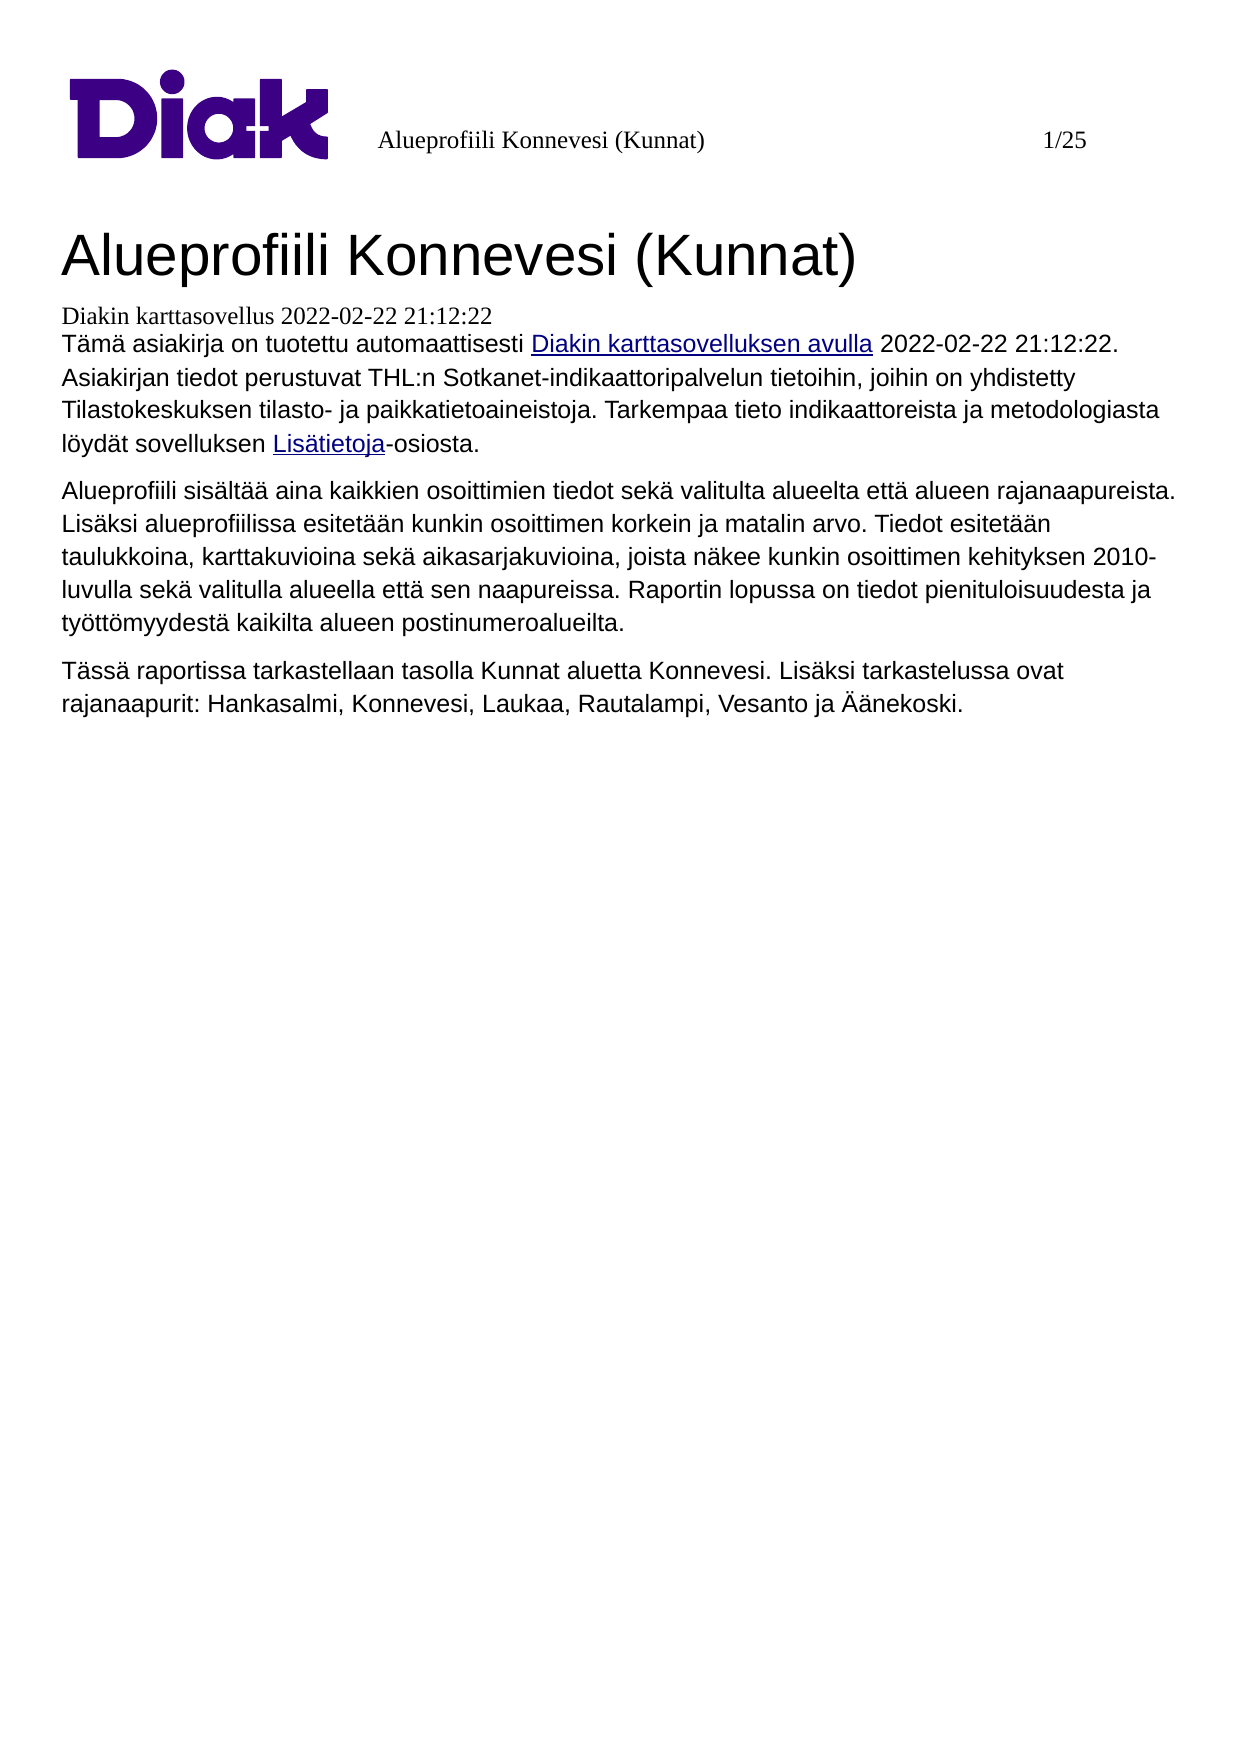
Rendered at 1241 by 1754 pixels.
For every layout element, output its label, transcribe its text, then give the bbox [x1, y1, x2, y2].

title Alueprofiili Konnevesi (Kunnat) [61, 221, 1179, 288]
text Diakin karttasovellus 2022-02-22 21:12:22 [61, 301, 1179, 329]
text Alueprofiili sisältää aina kaikkien osoittimien tiedot sekä valitulta alueelta että alueen rajanaapureista. Lisäksi alueprofiilissa esitetään kunkin osoittimen korkein ja matalin arvo. Tiedot esitetään taulukkoina, karttakuvioina sekä aikasarjakuvioina, joista näkee kunkin osoittimen kehityksen 2010-luvulla sekä valitulla alueella että sen naapureissa. Raportin lopussa on tiedot pienituloisuudesta ja työttömyydestä kaikilta alueen postinumeroalueilta. [61, 476, 1179, 637]
text Tässä raportissa tarkastellaan tasolla Kunnat aluetta Konnevesi. Lisäksi tarkastelussa ovat rajanaapurit: Hankasalmi, Konnevesi, Laukaa, Rautalampi, Vesanto ja Äänekoski. [61, 656, 1179, 718]
text Tämä asiakirja on tuotettu automaattisesti Diakin karttasovelluksen avulla 2022-02-22 21:12:22. Asiakirjan tiedot perustuvat THL:n Sotkanet-indikaattoripalvelun tietoihin, joihin on yhdistetty Tilastokeskuksen tilasto- ja paikkatietoaineistoja. Tarkempaa tieto indikaattoreista ja metodologiasta löydät sovelluksen Lisätietoja-osiosta. [61, 329, 1179, 457]
